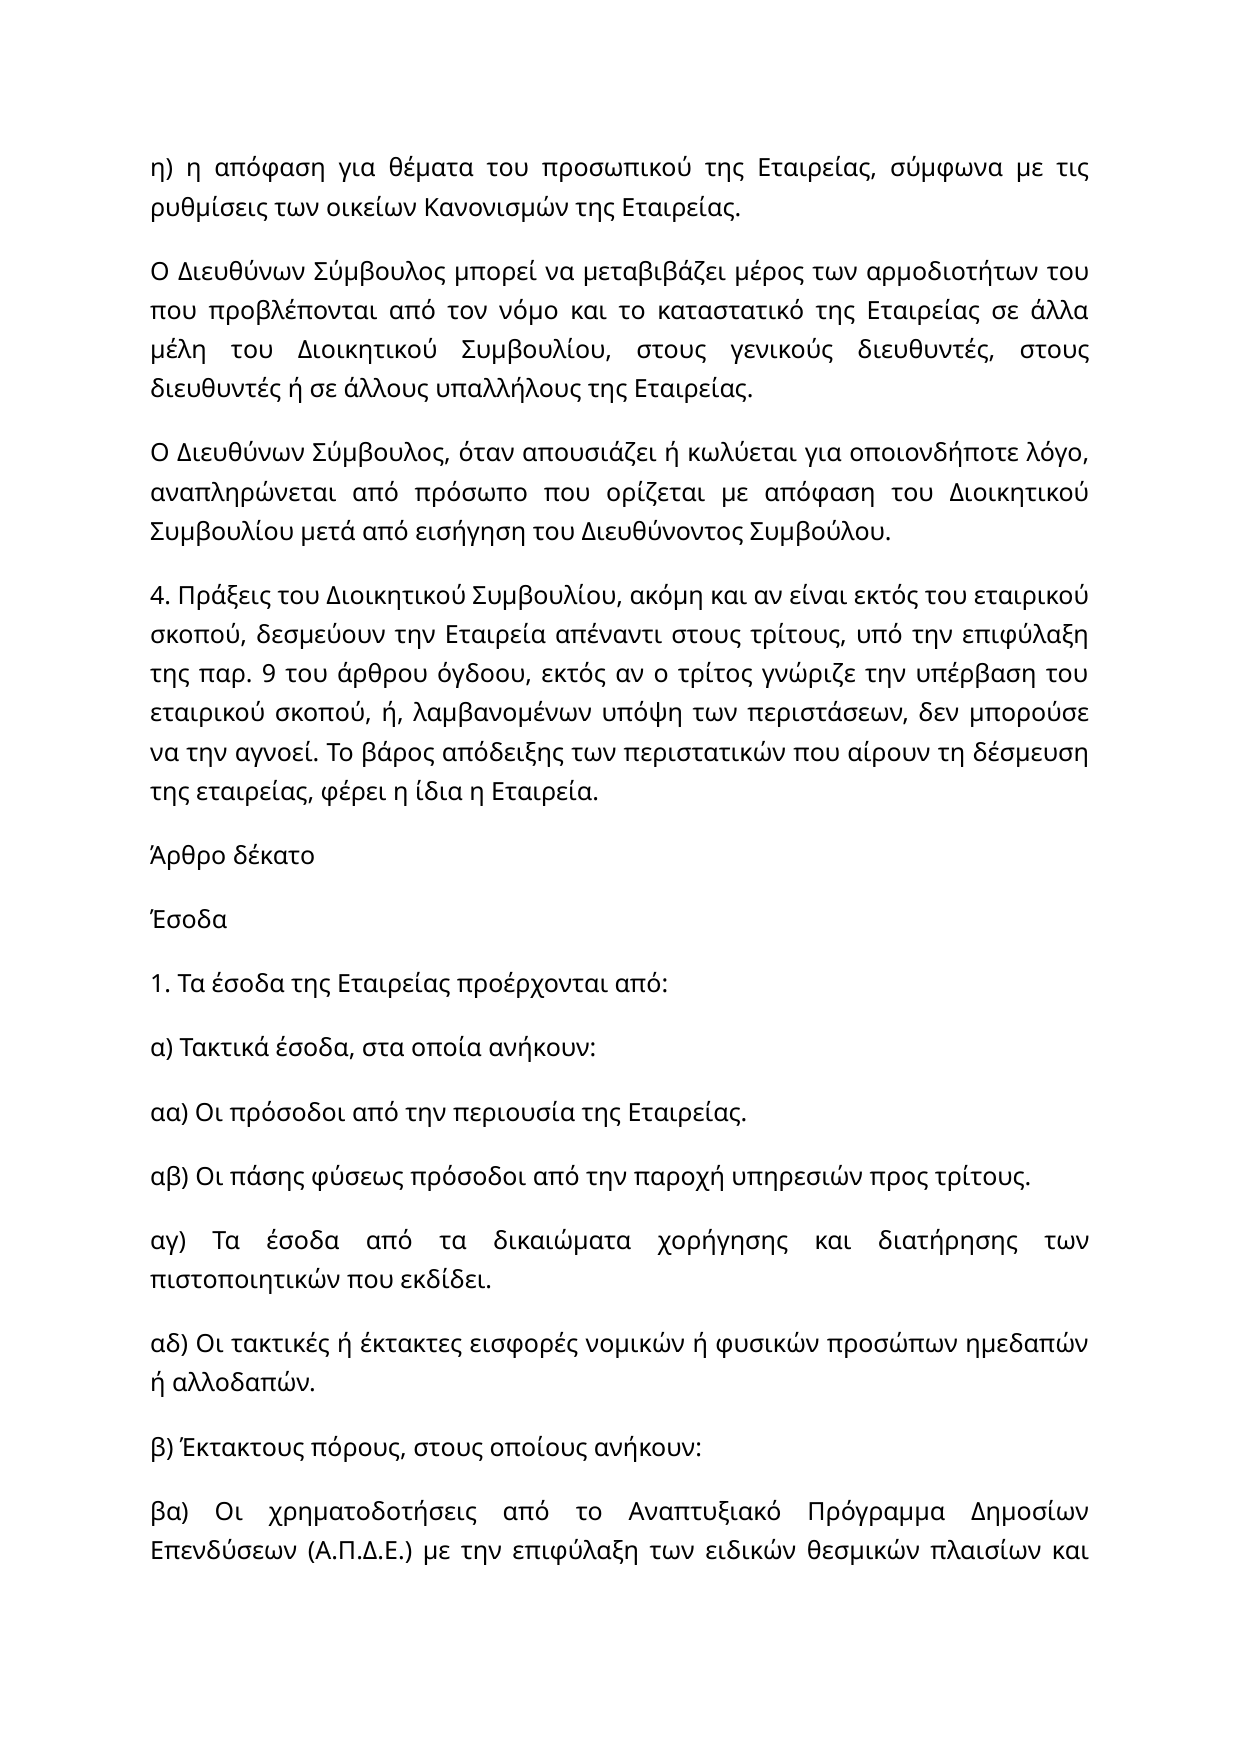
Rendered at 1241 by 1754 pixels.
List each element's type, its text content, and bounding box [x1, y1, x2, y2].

text α) Τακτικά έσοδα, στα οποία ανήκουν: [150, 1030, 1090, 1064]
text Ο Διευθύνων Σύμβουλος, όταν απουσιάζει ή κωλύεται για οποιονδήποτε λόγο, αναπληρώνεται από πρόσωπο που ορίζεται με απόφαση του Διοικητικού Συμβουλίου μετά από εισήγηση του Διευθύνοντος Συμβούλου. [150, 435, 1090, 547]
text β) Έκτακτους πόρους, στους οποίους ανήκουν: [150, 1429, 1090, 1463]
text αγ) Τα έσοδα από τα δικαιώματα χορήγησης και διατήρησης των πιστοποιητικών που εκδίδει. [150, 1222, 1090, 1296]
text Ο Διευθύνων Σύμβουλος μπορεί να μεταβιβάζει μέρος των αρμοδιοτήτων του που προβλέπονται από τον νόμο και το καταστατικό της Εταιρείας σε άλλα μέλη του Διοικητικού Συμβουλίου, στους γενικούς διευθυντές, στους διευθυντές ή σε άλλους υπαλλήλους της Εταιρείας. [150, 253, 1090, 405]
text αβ) Οι πάσης φύσεως πρόσοδοι από την παροχή υπηρεσιών προς τρίτους. [150, 1158, 1090, 1192]
text 1. Τα έσοδα της Εταιρείας προέρχονται από: [150, 966, 1090, 1000]
text βα) Οι χρηματοδοτήσεις από το Αναπτυξιακό Πρόγραμμα Δημοσίων Επενδύσεων (Α.Π.Δ.Ε.) με την επιφύλαξη των ειδικών θεσμικών πλαισίων και [150, 1493, 1090, 1567]
text 4. Πράξεις του Διοικητικού Συμβουλίου, ακόμη και αν είναι εκτός του εταιρικού σκοπού, δεσμεύουν την Εταιρεία απέναντι στους τρίτους, υπό την επιφύλαξη της παρ. 9 του άρθρου όγδοου, εκτός αν ο τρίτος γνώριζε την υπέρβαση του εταιρικού σκοπού, ή, λαμβανομένων υπόψη των περιστάσεων, δεν μπορούσε να την αγνοεί. Το βάρος απόδειξης των περιστατικών που αίρουν τη δέσμευση της εταιρείας, φέρει η ίδια η Εταιρεία. [150, 577, 1090, 807]
text Έσοδα [150, 902, 1090, 936]
text η) η απόφαση για θέματα του προσωπικού της Εταιρείας, σύμφωνα με τις ρυθμίσεις των οικείων Κανονισμών της Εταιρείας. [150, 150, 1090, 223]
text αδ) Οι τακτικές ή έκτακτες εισφορές νομικών ή φυσικών προσώπων ημεδαπών ή αλλοδαπών. [150, 1326, 1090, 1399]
text αα) Οι πρόσοδοι από την περιουσία της Εταιρείας. [150, 1094, 1090, 1128]
text Άρθρο δέκατο [150, 837, 1090, 872]
